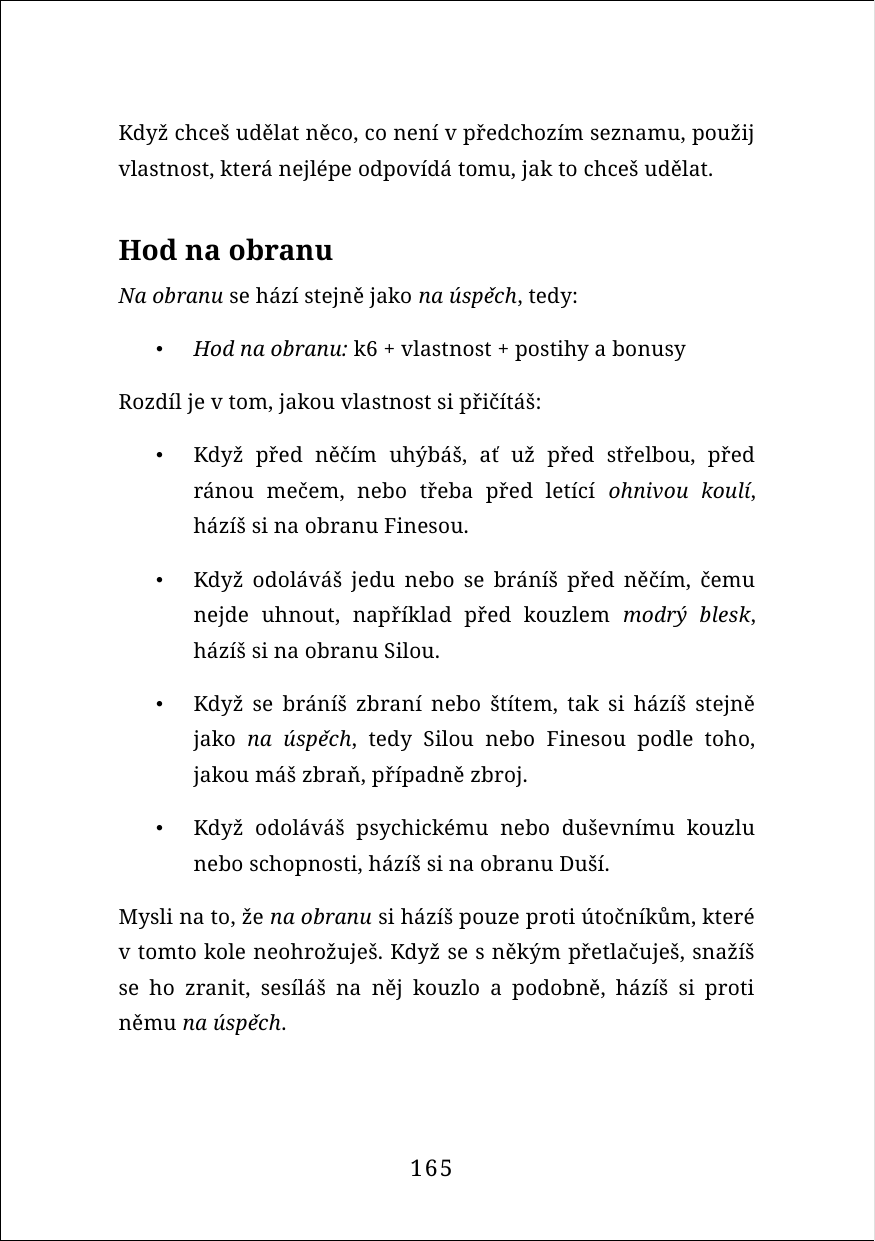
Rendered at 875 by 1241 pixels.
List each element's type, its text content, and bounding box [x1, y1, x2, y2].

text Rozdíl je v tom, jakou vlastnost si přičítáš: [118, 387, 756, 416]
list Když před něčím uhýbáš, ať už před střelbou, před ránou mečem, nebo třeba před letící ohnivou koulí, házíš si na obranu Finesou. [156, 440, 756, 540]
list Když odoláváš psychickému nebo duševnímu kouzlu nebo schopnosti, házíš si na obranu Duší. [156, 813, 756, 877]
list Hod na obranu: k6 + vlastnost + postihy a bonusy [156, 334, 756, 362]
list Když se bráníš zbraní nebo štítem, tak si házíš stejně jako na úspěch, tedy Silou nebo Finesou podle toho, jakou máš zbraň, případně zbroj. [156, 689, 756, 788]
text Mysli na to, že na obranu si házíš pouze proti útočníkům, které v tomto kole neohrožuješ. Když se s někým přetlačuješ, snažíš se ho zranit, sesíláš na něj kouzlo a podobně, házíš si proti němu na úspěch. [118, 902, 756, 1037]
text Na obranu se hází stejně jako na úspěch, tedy: [118, 281, 756, 309]
list Když odoláváš jedu nebo se bráníš před něčím, čemu nejde uhnout, například před kouzlem modrý blesk, házíš si na obranu Silou. [156, 565, 756, 664]
text Když chceš udělat něco, co není v předchozím seznamu, použij vlastnost, která nejlépe odpovídá tomu, jak to chceš udělat. [118, 118, 756, 182]
subtitle Hod na obranu [118, 231, 756, 269]
